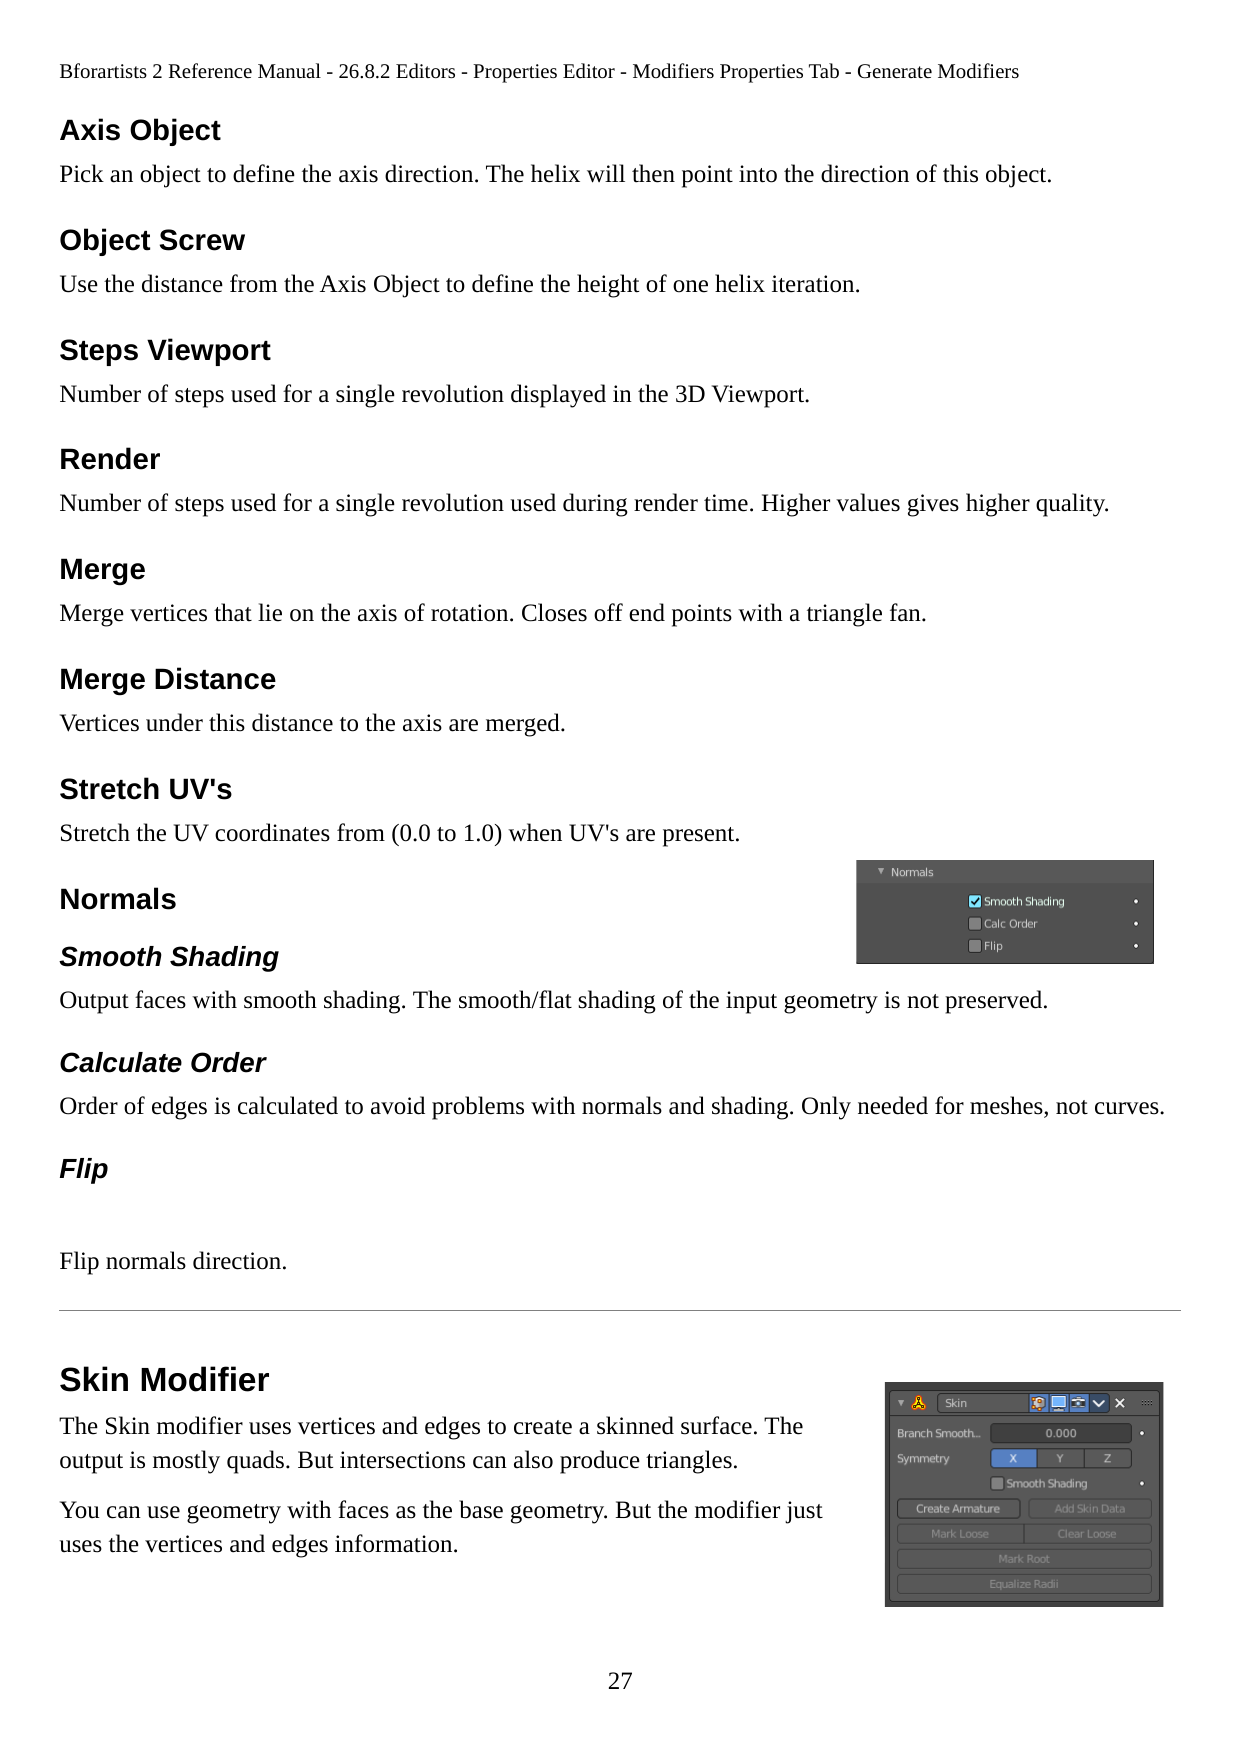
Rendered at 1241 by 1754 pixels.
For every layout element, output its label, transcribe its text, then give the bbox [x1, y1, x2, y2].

subtitle [1154, 882, 1181, 916]
text Number of steps used for a single revolution displayed in the 3D Viewport. [59, 379, 1181, 407]
text Flip normals direction. [59, 1246, 1181, 1275]
subtitle Merge [59, 552, 1181, 586]
text The Skin modifier uses vertices and edges to create a skinned surface. The output is mostly quads. But intersections can also produce triangles. [59, 1411, 884, 1474]
subtitle Normals [59, 882, 856, 916]
picture [884, 1382, 1164, 1607]
text Pick an object to define the axis direction. The helix will then point into the direction of this object. [59, 159, 1181, 188]
text You can use geometry with faces as the base geometry. But the modifier just uses the vertices and edges information. [59, 1495, 884, 1558]
subtitle Smooth Shading [59, 941, 1181, 972]
text Vertices under this distance to the axis are merged. [59, 708, 1181, 737]
text Number of steps used for a single revolution used during render time. Higher values gives higher quality. [59, 488, 1181, 517]
subtitle Steps Viewport [59, 332, 1181, 366]
picture [856, 860, 1154, 964]
text Stretch the UV coordinates from (0.0 to 1.0) when UV's are present. [59, 818, 1181, 847]
text Output faces with smooth shading. The smooth/flat shading of the input geometry is not preserved. [59, 985, 1181, 1014]
subtitle Render [59, 442, 1181, 476]
subtitle Axis Object [59, 113, 1181, 146]
subtitle Merge Distance [59, 662, 1181, 696]
subtitle Calculate Order [59, 1047, 1181, 1078]
subtitle Skin Modifier [59, 1360, 1181, 1399]
subtitle Object Screw [59, 222, 1181, 256]
text Merge vertices that lie on the axis of rotation. Closes off end points with a triangle fan. [59, 598, 1181, 627]
text Order of edges is calculated to avoid problems with normals and shading. Only needed for meshes, not curves. [59, 1091, 1181, 1120]
subtitle Flip [59, 1152, 1181, 1184]
text Use the distance from the Axis Object to define the height of one helix iteration. [59, 269, 1181, 297]
subtitle Stretch UV's [59, 772, 1181, 806]
